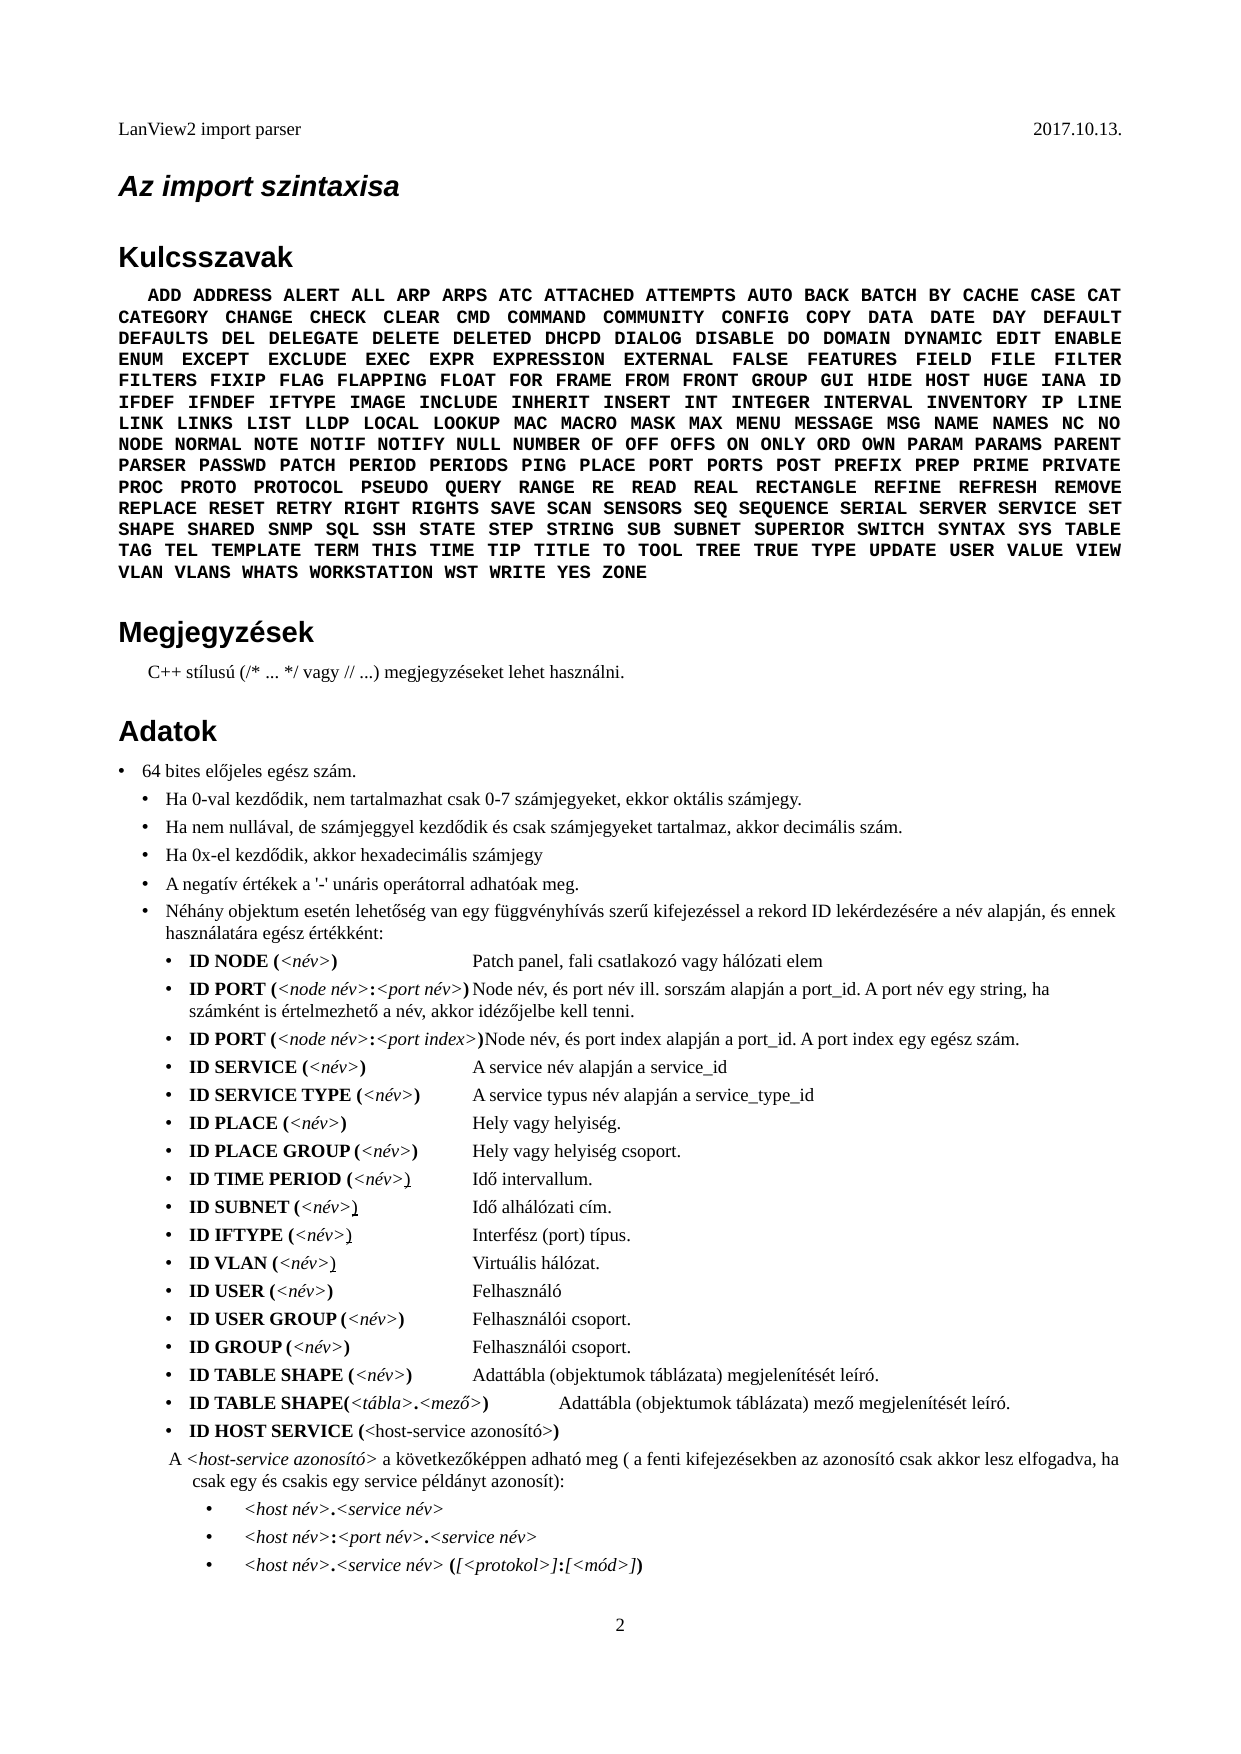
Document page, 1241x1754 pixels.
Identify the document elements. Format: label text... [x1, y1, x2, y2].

list ID GROUP (<név>) Felhasználói csoport. [165, 1336, 1122, 1357]
list ID IFTYPE (<név>) Interfész (port) típus. [165, 1224, 1122, 1245]
list ID PORT (<node név>:<port név>) Node név, és port név ill. sorszám alapján a port_id. A port név egy string, ha számként is értelmezhető a név, akkor idézőjelbe kell tenni. [165, 978, 1122, 1021]
list ID NODE (<név>) Patch panel, fali csatlakozó vagy hálózati elem [165, 950, 1122, 972]
list ID TABLE SHAPE (<név>) Adattábla (objektumok táblázata) megjelenítését leíró. [165, 1364, 1122, 1385]
list ID PORT (<node név>:<port index>) Node név, és port index alapján a port_id. A port index egy egész szám. [165, 1028, 1122, 1049]
list ID USER GROUP (<név>) Felhasználói csoport. [165, 1308, 1122, 1329]
list 64 bites előjeles egész szám. [118, 760, 1122, 782]
text ADD ADDRESS ALERT ALL ARP ARPS ATC ATTACHED ATTEMPTS AUTO BACK BATCH BY CACHE CASE CAT CATEGORY CHANGE CHECK CLEAR CMD COMMAND COMMUNITY CONFIG COPY DATA DATE DAY DEFAULT DEFAULTS DEL DELEGATE DELETE DELETED DHCPD DIALOG DISABLE DO DOMAIN DYNAMIC EDIT ENABLE ENUM EXCEPT EXCLUDE EXEC EXPR EXPRESSION EXTERNAL FALSE FEATURES FIELD FILE FILTER FILTERS FIXIP FLAG FLAPPING FLOAT FOR FRAME FROM FRONT GROUP GUI HIDE HOST HUGE IANA ID IFDEF IFNDEF IFTYPE IMAGE INCLUDE INHERIT INSERT INT INTEGER INTERVAL INVENTORY IP LINE LINK LINKS LIST LLDP LOCAL LOOKUP MAC MACRO MASK MAX MENU MESSAGE MSG NAME NAMES NC NO NODE NORMAL NOTE NOTIF NOTIFY NULL NUMBER OF OFF OFFS ON ONLY ORD OWN PARAM PARAMS PARENT PARSER PASSWD PATCH PERIOD PERIODS PING PLACE PORT PORTS POST PREFIX PREP PRIME PRIVATE PROC PROTO PROTOCOL PSEUDO QUERY RANGE RE READ REAL RECTANGLE REFINE REFRESH REMOVE REPLACE RESET RETRY RIGHT RIGHTS SAVE SCAN SENSORS SEQ SEQUENCE SERIAL SERVER SERVICE SET SHAPE SHARED SNMP SQL SSH STATE STEP STRING SUB SUBNET SUPERIOR SWITCH SYNTAX SYS TABLE TAG TEL TEMPLATE TERM THIS TIME TIP TITLE TO TOOL TREE TRUE TYPE UPDATE USER VALUE VIEW VLAN VLANS WHATS WORKSTATION WST WRITE YES ZONE [118, 286, 1122, 584]
list <host név>.<service név> [206, 1497, 1122, 1519]
list ID SUBNET (<név>) Idő alhálózati cím. [165, 1196, 1122, 1217]
subtitle Az import szintaxisa [118, 169, 1122, 203]
text A <host-service azonosító> a következőképpen adható meg ( a fenti kifejezésekben az azonosító csak akkor lesz elfogadva, ha csak egy és csakis egy service példányt azonosít): [168, 1448, 1122, 1491]
list ID SERVICE TYPE (<név>) A service typus név alapján a service_type_id [165, 1084, 1122, 1105]
list Néhány objektum esetén lehetőség van egy függvényhívás szerű kifejezéssel a rekord ID lekérdezésére a név alapján, és ennek használatára egész értékként: [142, 900, 1122, 943]
subtitle Kulcsszavak [118, 240, 1122, 274]
list Ha nem nullával, de számjeggyel kezdődik és csak számjegyeket tartalmaz, akkor decimális szám. [142, 816, 1122, 838]
list Ha 0-val kezdődik, nem tartalmazhat csak 0-7 számjegyeket, ekkor oktális számjegy. [142, 788, 1122, 810]
list ID SERVICE (<név>) A service név alapján a service_id [165, 1056, 1122, 1077]
list Ha 0x-el kezdődik, akkor hexadecimális számjegy [142, 844, 1122, 866]
list ID TABLE SHAPE(<tábla>.<mező>) Adattábla (objektumok táblázata) mező megjelenítését leíró. [165, 1392, 1122, 1413]
text C++ stílusú (/* ... */ vagy // ...) megjegyzéseket lehet használni. [118, 661, 1122, 683]
subtitle Megjegyzések [118, 615, 1122, 649]
subtitle Adatok [118, 714, 1122, 748]
list A negatív értékek a '-' unáris operátorral adhatóak meg. [142, 872, 1122, 894]
list <host név>.<service név> ([<protokol>]:[<mód>]) [206, 1553, 1122, 1575]
list ID PLACE (<név>) Hely vagy helyiség. [165, 1112, 1122, 1133]
list ID TIME PERIOD (<név>) Idő intervallum. [165, 1168, 1122, 1189]
list ID PLACE GROUP (<név>) Hely vagy helyiség csoport. [165, 1140, 1122, 1161]
list ID HOST SERVICE (<host-service azonosító>) [165, 1420, 1122, 1441]
list ID VLAN (<név>) Virtuális hálózat. [165, 1252, 1122, 1273]
list <host név>:<port név>.<service név> [206, 1526, 1122, 1547]
list ID USER (<név>) Felhasználó [165, 1280, 1122, 1301]
